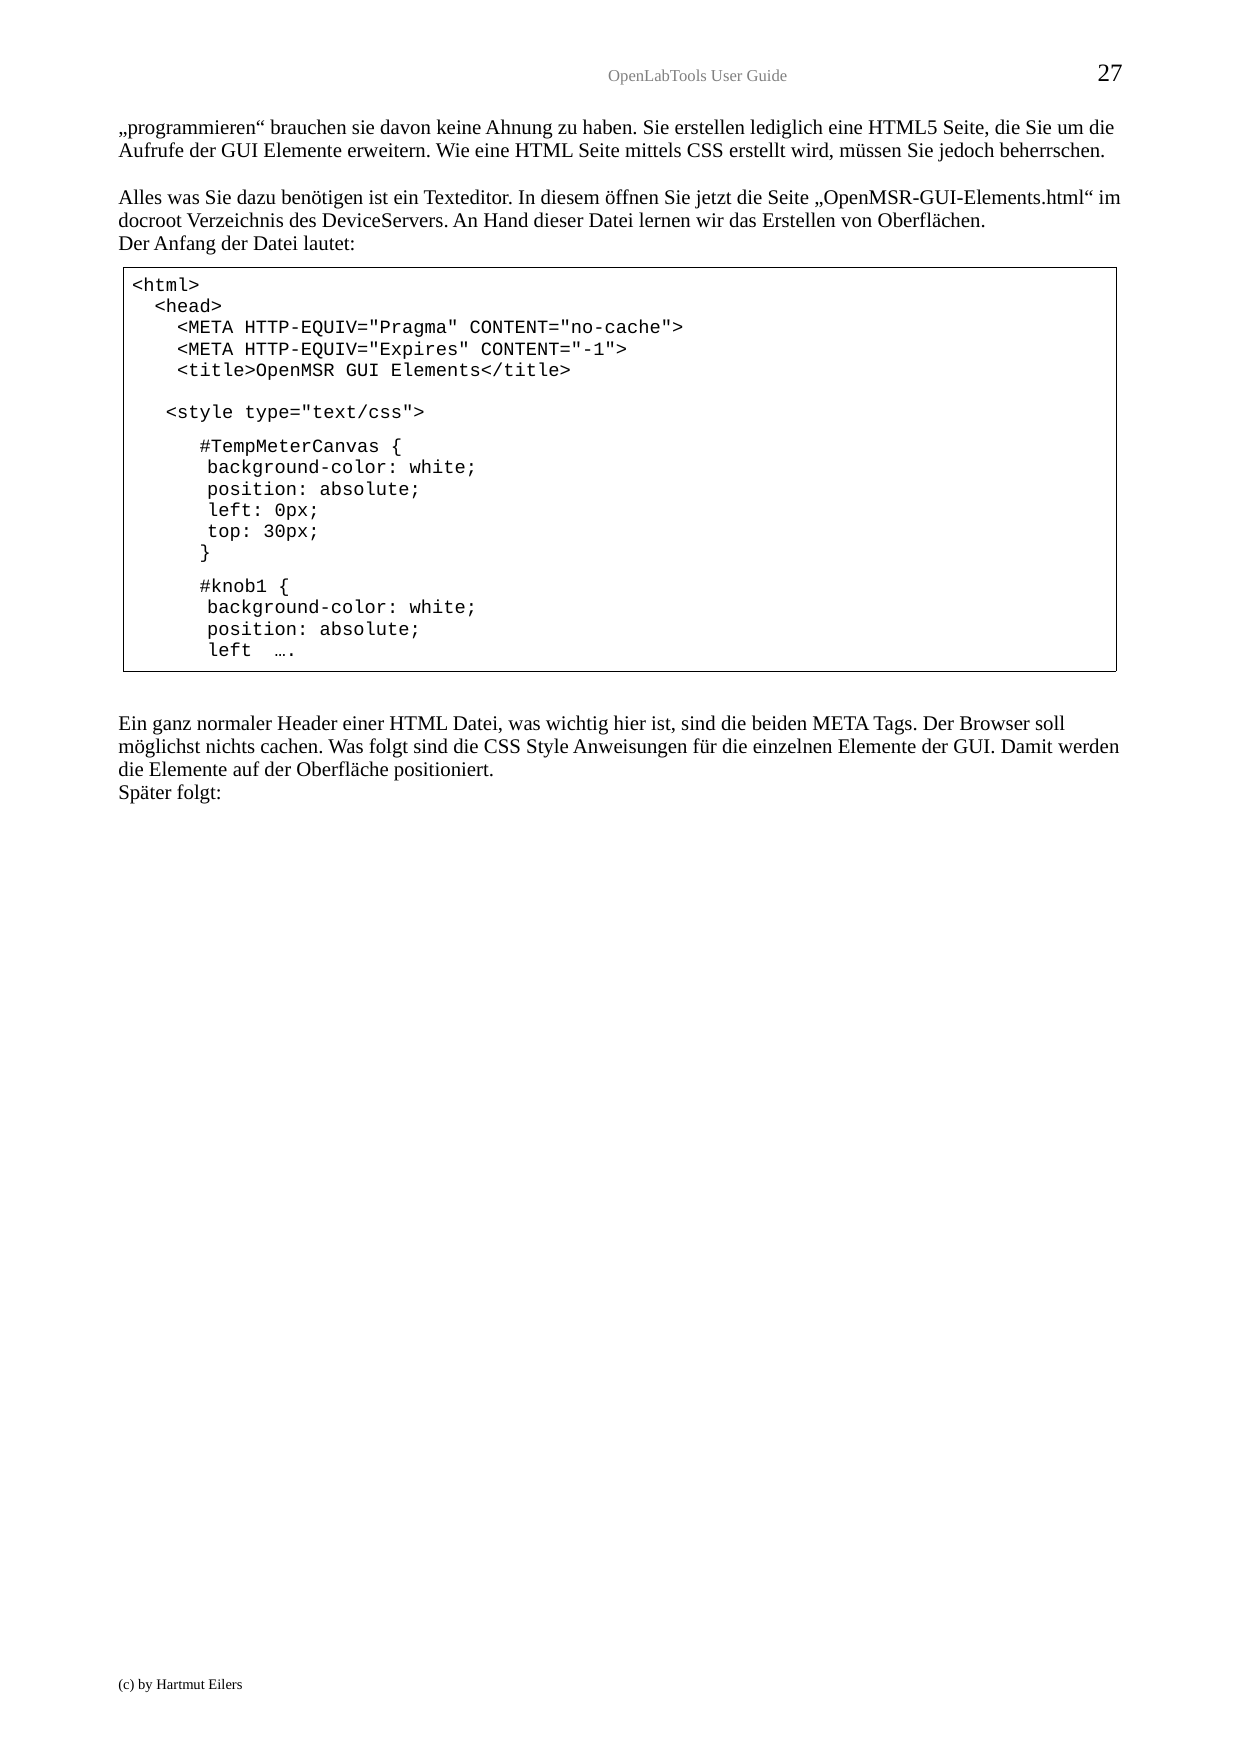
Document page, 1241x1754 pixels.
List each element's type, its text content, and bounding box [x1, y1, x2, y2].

text Der Anfang der Datei lautet: [118, 232, 1122, 255]
text <html> <head> <META HTTP-EQUIV="Pragma" CONTENT="no-cache"> <META HTTP-EQUIV="Expires" CONTENT="-1"> <title>OpenMSR GUI Elements</title> <style type="text/css"> [132, 276, 1107, 424]
text #TempMeterCanvas { background-color: white; position: absolute; left: 0px; top: 30px; } [132, 437, 1107, 564]
text Ein ganz normaler Header einer HTML Datei, was wichtig hier ist, sind die beiden META Tags. Der Browser soll möglichst nichts cachen. Was folgt sind die CSS Style Anweisungen für die einzelnen Elemente der GUI. Damit werden die Elemente auf der Oberfläche positioniert. [118, 255, 1122, 781]
text Später folgt: [118, 781, 1122, 804]
text #knob1 { background-color: white; position: absolute; left …. [132, 577, 1107, 662]
text „programmieren“ brauchen sie davon keine Ahnung zu haben. Sie erstellen lediglich eine HTML5 Seite, die Sie um die Aufrufe der GUI Elemente erweitern. Wie eine HTML Seite mittels CSS erstellt wird, müssen Sie jedoch beherrschen. [118, 116, 1122, 162]
text Alles was Sie dazu benötigen ist ein Texteditor. In diesem öffnen Sie jetzt die Seite „OpenMSR-GUI-Elements.html“ im docroot Verzeichnis des DeviceServers. An Hand dieser Datei lernen wir das Erstellen von Oberflächen. [118, 186, 1122, 232]
